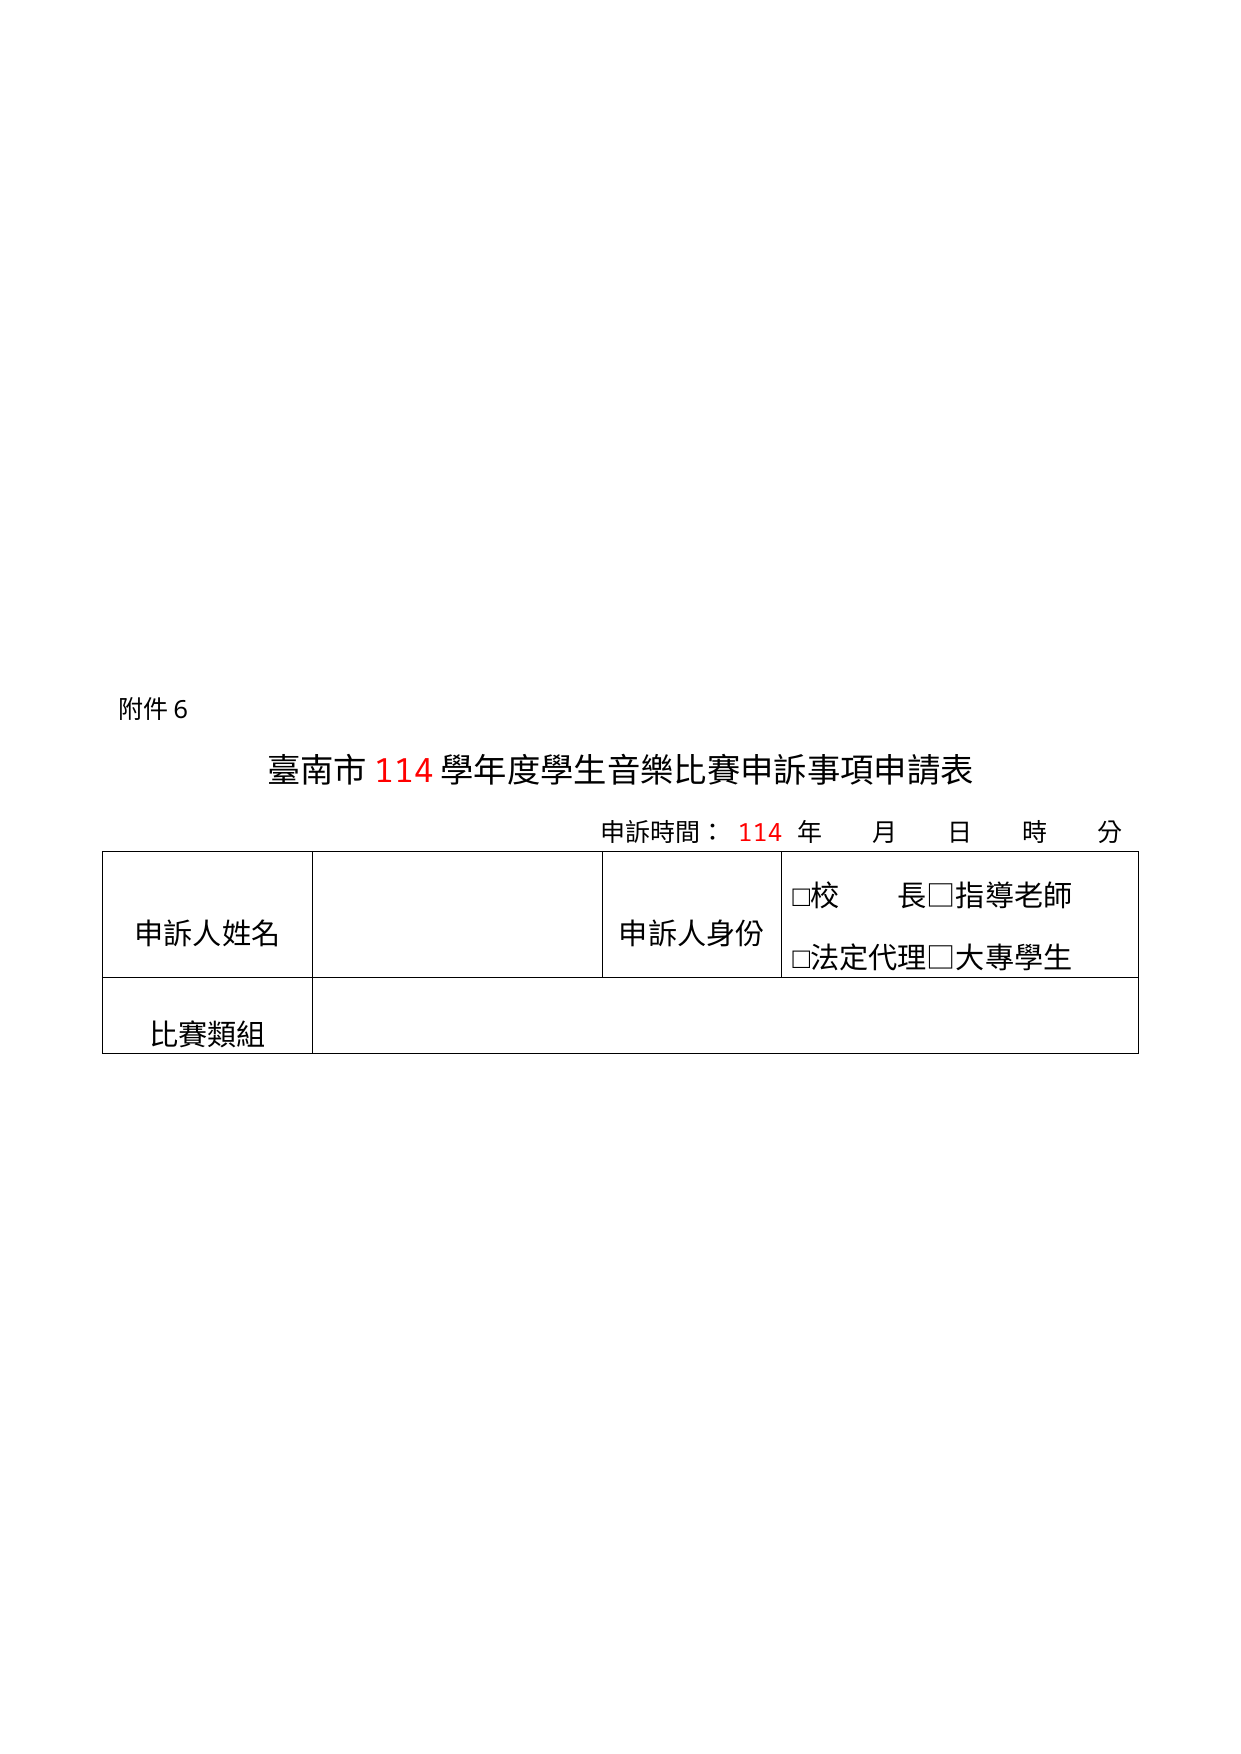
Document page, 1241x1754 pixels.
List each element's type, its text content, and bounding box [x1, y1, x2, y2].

text 臺南市114學年度學生音樂比賽申訴事項申請表 [118, 726, 1122, 789]
table_header 申訴人姓名 [103, 852, 312, 977]
table_cell 比賽類組 [103, 978, 312, 1053]
table_header 申訴人身份 [603, 852, 781, 977]
table_header □校長□指導老師 □法定代理□大專學生 [782, 852, 1138, 977]
table_header [313, 852, 602, 977]
text 附件6 [118, 690, 1122, 726]
text 申訴時間： 114 年 月 日 時 分 [118, 789, 1122, 851]
table_cell [313, 978, 1138, 1053]
